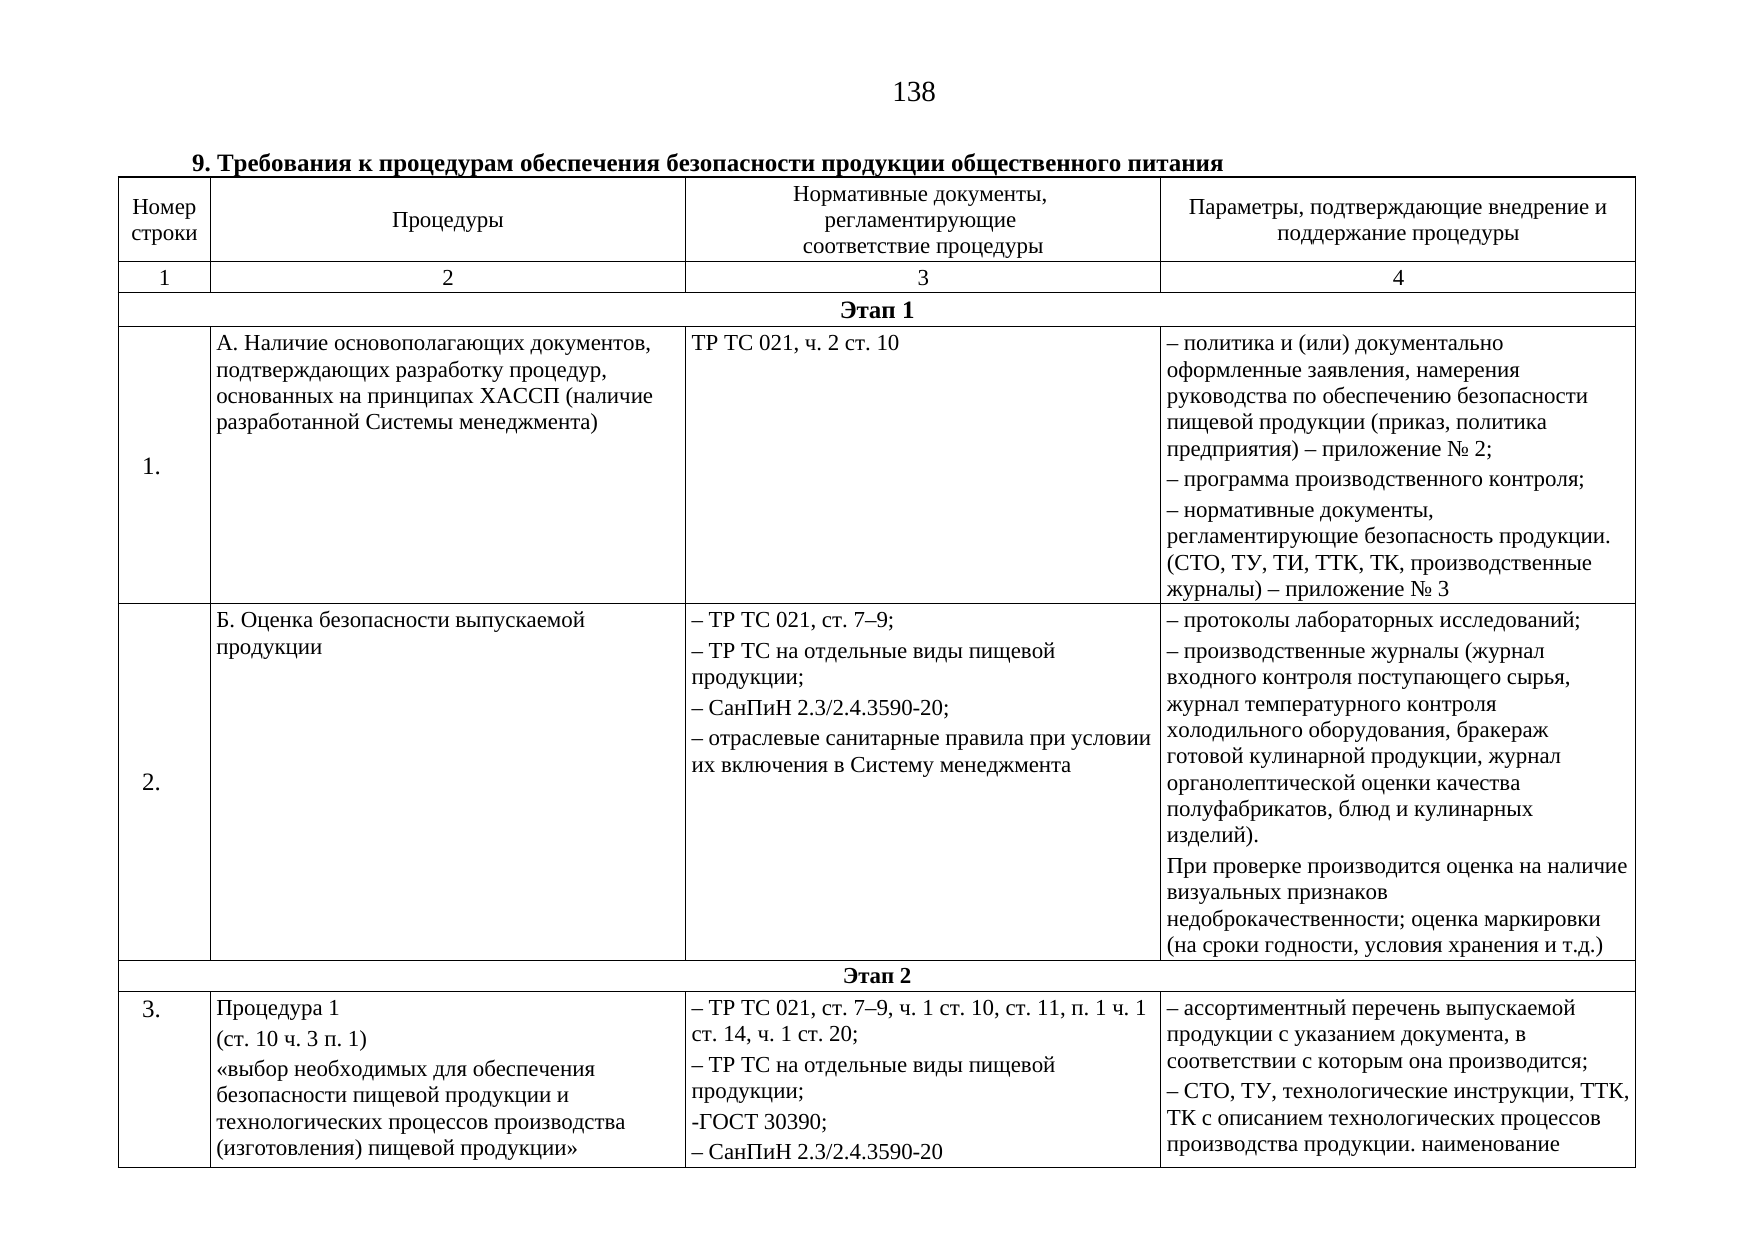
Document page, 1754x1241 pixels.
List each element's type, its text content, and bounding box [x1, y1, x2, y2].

table_cell 2. [119, 604, 210, 959]
table_cell – ТР ТС 021, ст. 7–9; – ТР ТС на отдельные виды пищевой продукции; – СанПиН 2.3/2.4.3590-20; – отраслевые санитарные правила при условии их включения в Систему менеджмента [686, 604, 1160, 959]
table_cell 4 [1161, 262, 1635, 292]
table_cell Б. Оценка безопасности выпускаемой продукции [211, 604, 685, 959]
table_cell Этап 2 [119, 961, 1635, 991]
text 9. Требования к процедурам обеспечения безопасности продукции общественного питания [118, 148, 1636, 176]
table_cell – политика и (или) документально оформленные заявления, намерения руководства по обеспечению безопасности пищевой продукции (приказ, политика предприятия) – приложение № 2; – программа производственного контроля; – нормативные документы, регламентирующие безопасность продукции. (СТО, ТУ, ТИ, ТТК, ТК, производственные журналы) – приложение № 3 [1161, 327, 1635, 603]
table_header Параметры, подтверждающие внедрение и поддержание процедуры [1161, 178, 1635, 261]
table_cell Процедура 1 (ст. 10 ч. 3 п. 1) «выбор необходимых для обеспечения безопасности пищевой продукции и технологических процессов производства (изготовления) пищевой продукции» [211, 992, 685, 1167]
table_header Процедуры [211, 178, 685, 261]
table_cell – протоколы лабораторных исследований; – производственные журналы (журнал входного контроля поступающего сырья, журнал температурного контроля холодильного оборудования, бракераж готовой кулинарной продукции, журнал органолептической оценки качества полуфабрикатов, блюд и кулинарных изделий). При проверке производится оценка на наличие визуальных признаков недоброкачественности; оценка маркировки (на сроки годности, условия хранения и т.д.) [1161, 604, 1635, 959]
table_cell Этап 1 [119, 293, 1635, 326]
table_cell 1. [119, 327, 210, 603]
table_header Нормативные документы, регламентирующие соответствие процедуры [686, 178, 1160, 261]
table_cell 3. [119, 992, 210, 1167]
table_header Номер строки [119, 178, 210, 261]
table_cell ТР ТС 021, ч. 2 ст. 10 [686, 327, 1160, 603]
table_cell А. Наличие основополагающих документов, подтверждающих разработку процедур, основанных на принципах ХАССП (наличие разработанной Системы менеджмента) [211, 327, 685, 603]
table_cell – ассортиментный перечень выпускаемой продукции с указанием документа, в соответствии с которым она производится; – СТО, ТУ, технологические инструкции, ТТК, ТК с описанием технологических процессов производства продукции. наименование [1161, 992, 1635, 1167]
table_cell – ТР ТС 021, ст. 7–9, ч. 1 ст. 10, ст. 11, п. 1 ч. 1 ст. 14, ч. 1 ст. 20; – ТР ТС на отдельные виды пищевой продукции; -ГОСТ 30390; – СанПиН 2.3/2.4.3590-20 [686, 992, 1160, 1167]
table_cell 1 [119, 262, 210, 292]
table_cell 2 [211, 262, 685, 292]
table_cell 3 [686, 262, 1160, 292]
